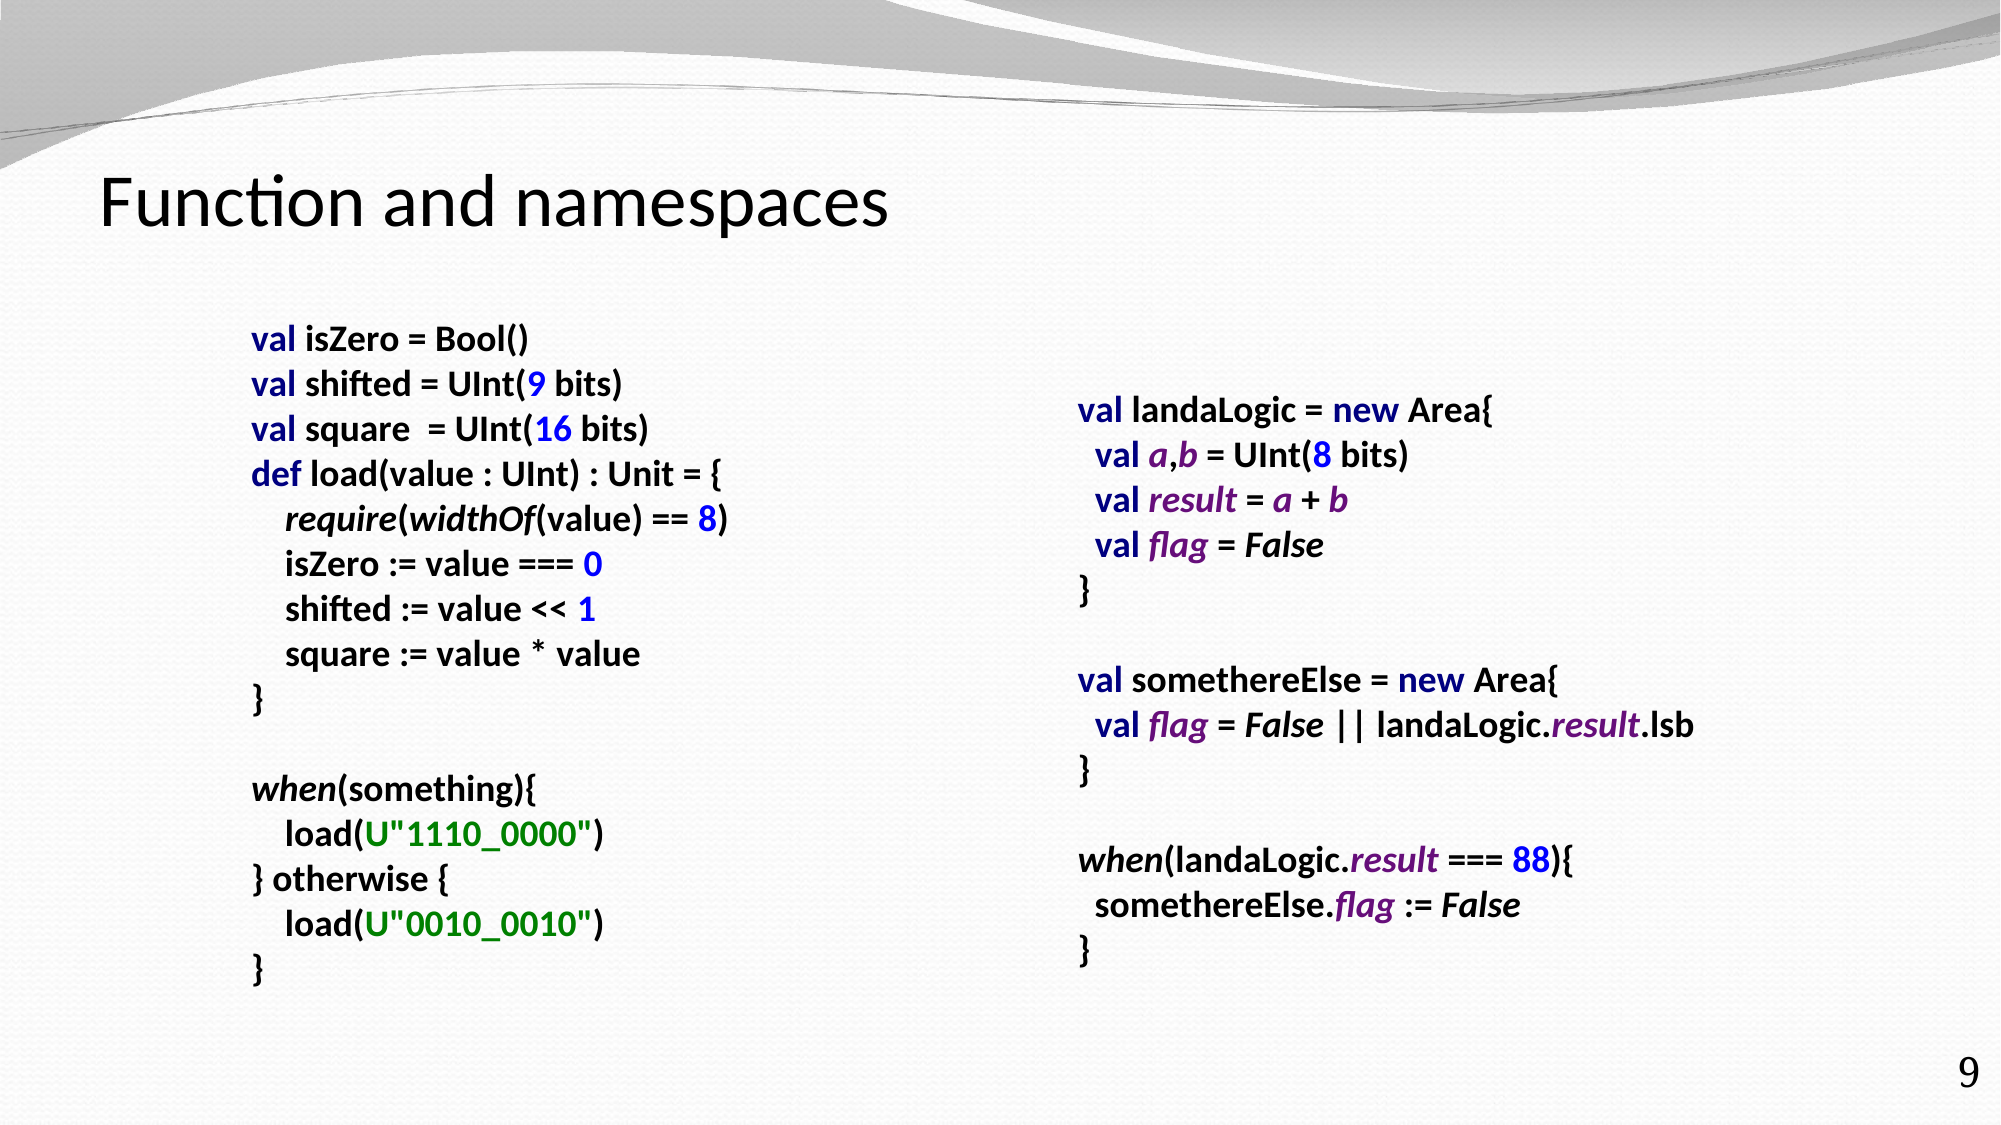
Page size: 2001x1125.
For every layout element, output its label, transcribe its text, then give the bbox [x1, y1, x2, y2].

text_box [1813, 1042, 1981, 1103]
text_box val landaLogic = new Area{ val a,b = UInt(8 bits) val result = a + b val flag = False } val somethereElse = new Area{ val flag = False || landaLogic.result.lsb } when(landaLogic.result === 88){ somethereElse.flag := False } [1062, 377, 1718, 977]
text_box val isZero = Bool() val shifted = UInt(9 bits) val square = UInt(16 bits) def load(value : UInt) : Unit = { require(widthOf(value) == 8) isZero := value === 0 shifted := value << 1 square := value * value } when(something){ load(U"1110_0000") } otherwise { load(U"0010_0010") } [236, 307, 907, 997]
title Function and namespaces [99, 54, 1985, 242]
picture [0, 0, 2001, 1125]
